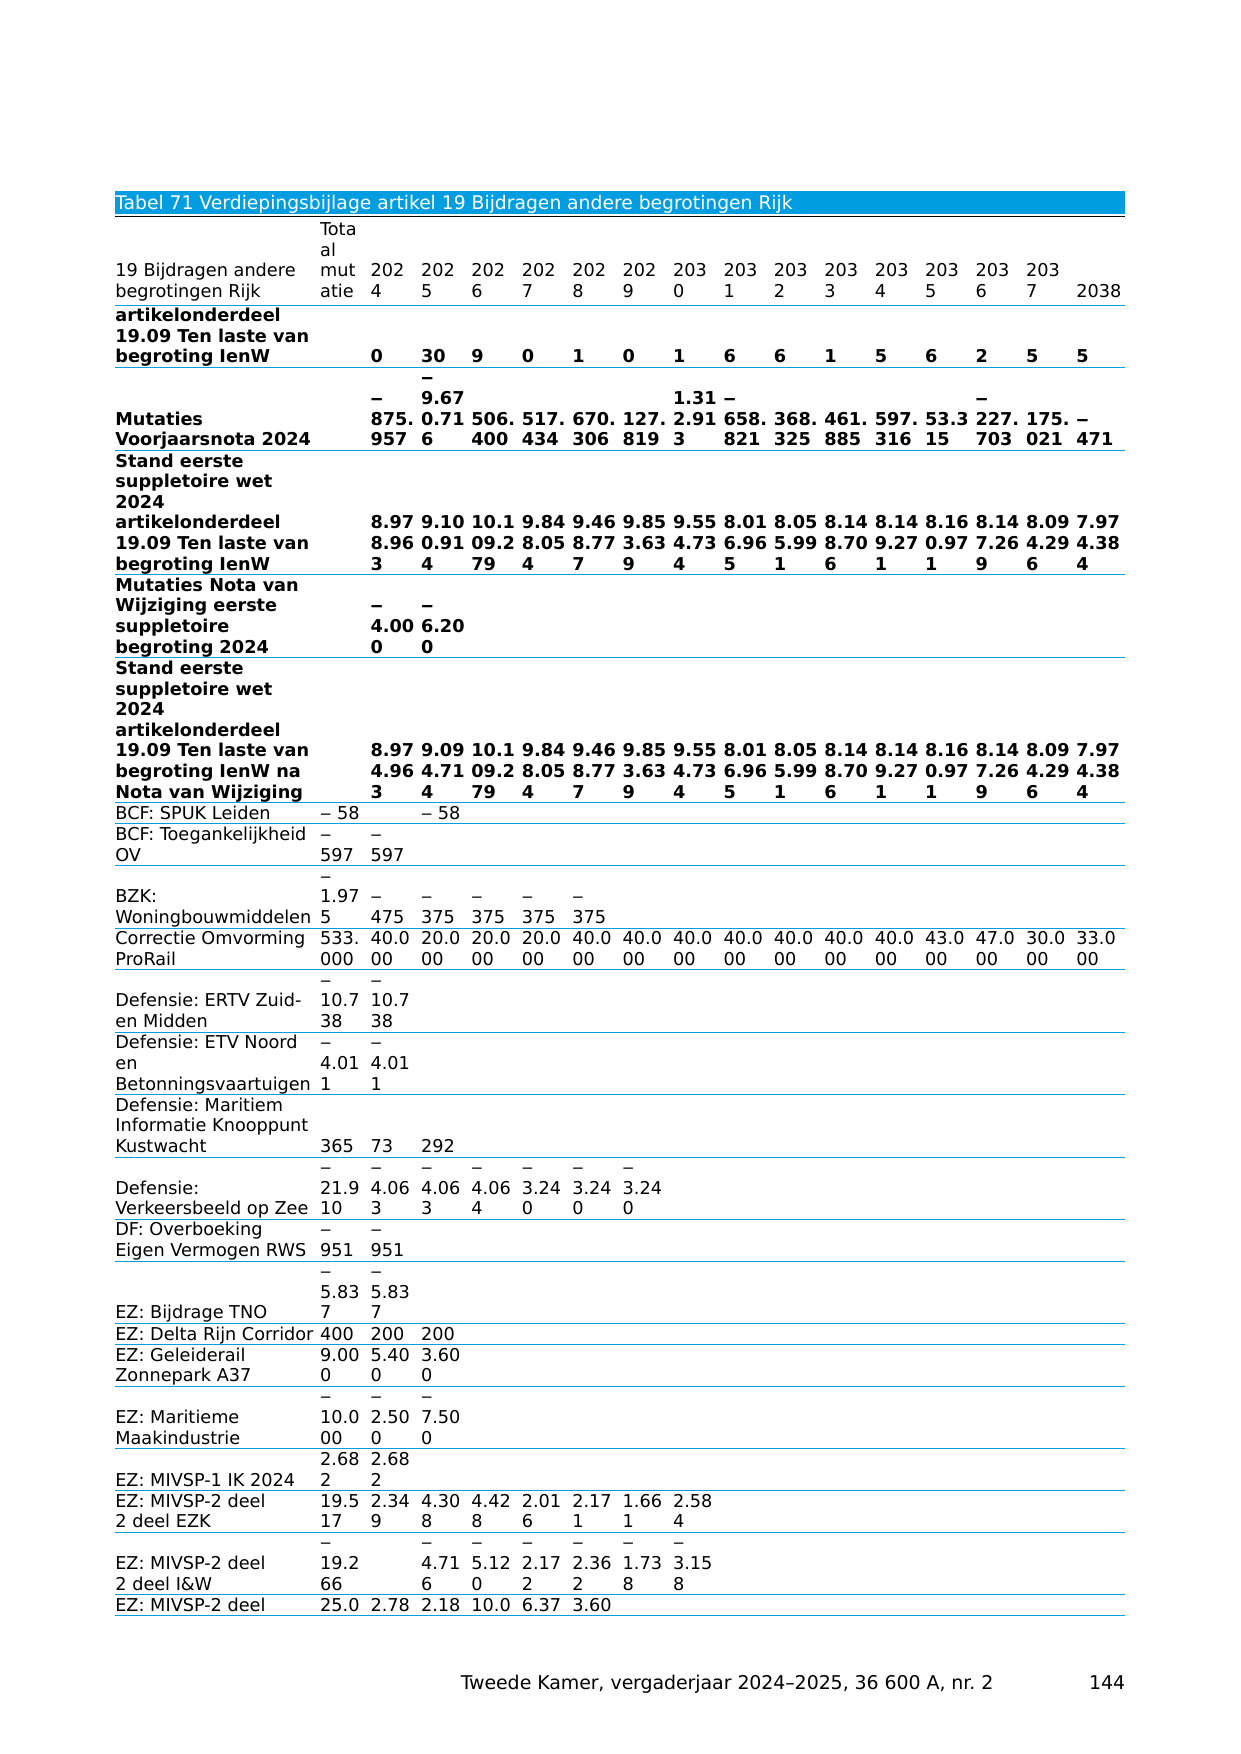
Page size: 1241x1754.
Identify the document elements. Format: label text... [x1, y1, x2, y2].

table_cell [620, 1033, 670, 1094]
table_cell 6 [922, 306, 972, 367]
table_cell ‒ 475 [368, 866, 418, 927]
table_cell Defensie: ERTV Zuid-en Midden [115, 970, 317, 1032]
table_cell [519, 970, 569, 1032]
table_cell [771, 1387, 821, 1448]
table_cell 7.974.384 [1073, 658, 1125, 802]
table_cell Defensie: Verkeersbeeld op Zee [115, 1158, 317, 1219]
table_cell [720, 1033, 771, 1094]
table_cell [1073, 970, 1125, 1032]
table_cell [821, 1595, 872, 1615]
table_cell [670, 970, 720, 1032]
table_cell 1 [821, 306, 872, 367]
table_cell [872, 1324, 922, 1344]
table_cell [1023, 1533, 1073, 1594]
table_cell Defensie: ETV Noord en Betonningsvaartuigen [115, 1033, 317, 1094]
table_cell 9.000 [317, 1345, 367, 1386]
table_cell EZ: Delta Rijn Corridor [115, 1324, 317, 1344]
table_cell [519, 575, 569, 657]
table_cell [468, 970, 519, 1032]
table_cell ‒ 7.500 [418, 1387, 468, 1448]
table_cell ‒ 951 [368, 1220, 418, 1261]
table_cell [1023, 1324, 1073, 1344]
table_cell [720, 803, 771, 823]
table_cell [771, 803, 821, 823]
table_cell [519, 1345, 569, 1386]
table_cell [720, 1158, 771, 1219]
table_cell [872, 1595, 922, 1615]
table_cell [670, 866, 720, 927]
table_cell [872, 1449, 922, 1490]
table_cell [1073, 1345, 1125, 1386]
table_cell EZ: MIVSP-1 IK 2024 [115, 1449, 317, 1490]
table_cell [519, 1262, 569, 1323]
table_cell [821, 824, 872, 865]
table_cell [317, 658, 367, 802]
table_cell [872, 866, 922, 927]
table_cell 8.978.963 [368, 451, 418, 574]
table_cell 292 [418, 1095, 468, 1156]
table_cell [872, 1533, 922, 1594]
table_cell 2.349 [368, 1491, 418, 1532]
table_cell 47.000 [973, 929, 1023, 969]
table_cell 20.000 [519, 929, 569, 969]
table_cell ‒ 4.011 [368, 1033, 418, 1094]
table_cell [620, 1262, 670, 1323]
table_cell 2029 [620, 217, 670, 304]
table_cell 8.974.963 [368, 658, 418, 802]
table_cell 461.885 [821, 368, 872, 450]
table_cell ‒ 3.240 [519, 1158, 569, 1219]
table_cell [973, 1095, 1023, 1156]
table_cell ‒ 10.738 [368, 970, 418, 1032]
table_cell [872, 575, 922, 657]
table_cell 597.316 [872, 368, 922, 450]
table_cell [1023, 1449, 1073, 1490]
table_cell 2038 [1073, 217, 1125, 304]
table_cell EZ: MIVSP-2 deel 2 deel I&W [115, 1533, 317, 1594]
table_cell 9.468.777 [569, 451, 619, 574]
table_cell [670, 1220, 720, 1261]
table_cell 4.428 [468, 1491, 519, 1532]
table_cell ‒ 658.821 [720, 368, 771, 450]
table_cell 6 [720, 306, 771, 367]
table_cell [872, 1262, 922, 1323]
table_cell [368, 803, 418, 823]
table_cell [922, 970, 972, 1032]
table_cell ‒ 3.158 [670, 1533, 720, 1594]
table_cell [519, 1449, 569, 1490]
table_cell [569, 1324, 619, 1344]
table_cell [1073, 1387, 1125, 1448]
table_cell 30.000 [1023, 929, 1073, 969]
table_cell [821, 575, 872, 657]
table_cell [821, 1033, 872, 1094]
table_cell 2027 [519, 217, 569, 304]
table_cell 175.021 [1023, 368, 1073, 450]
table_cell [872, 1220, 922, 1261]
table_cell 8.160.971 [922, 451, 972, 574]
table_cell [670, 1449, 720, 1490]
table_cell [317, 451, 367, 574]
table_cell 127.819 [620, 368, 670, 450]
table_cell ‒ 2.362 [569, 1533, 619, 1594]
table_cell [771, 1095, 821, 1156]
table_cell [973, 1220, 1023, 1261]
table_cell [922, 1345, 972, 1386]
table_cell [1023, 1095, 1073, 1156]
table_cell ‒ 4.000 [368, 575, 418, 657]
table_cell 2035 [922, 217, 972, 304]
table_cell [519, 1095, 569, 1156]
table_cell 10.0 [468, 1595, 519, 1615]
table_cell [973, 1324, 1023, 1344]
table_cell [620, 1387, 670, 1448]
table_cell [1073, 1220, 1125, 1261]
table_cell [922, 575, 972, 657]
table_cell [922, 1491, 972, 1532]
table_cell [771, 1345, 821, 1386]
table_cell [418, 970, 468, 1032]
table_cell [418, 1449, 468, 1490]
table_cell EZ: Bijdrage TNO [115, 1262, 317, 1323]
table_cell [1023, 970, 1073, 1032]
table_cell 8.149.271 [872, 658, 922, 802]
table_cell [670, 1595, 720, 1615]
table_cell BCF: SPUK Leiden [115, 803, 317, 823]
table_cell [569, 803, 619, 823]
table_cell 2037 [1023, 217, 1073, 304]
table_cell [368, 1533, 418, 1594]
table_cell ‒ 375 [418, 866, 468, 927]
table_cell [1023, 1033, 1073, 1094]
table_cell 30 [418, 306, 468, 367]
table_cell [720, 1262, 771, 1323]
table_cell [922, 1095, 972, 1156]
table_cell 2.171 [569, 1491, 619, 1532]
table_cell [720, 1095, 771, 1156]
table_cell 5 [1073, 306, 1125, 367]
table_cell [620, 1095, 670, 1156]
table_cell ‒ 1.975 [317, 866, 367, 927]
table_cell 9.853.639 [620, 658, 670, 802]
table_cell 2030 [670, 217, 720, 304]
table_cell ‒ 5.837 [368, 1262, 418, 1323]
table_cell 2028 [569, 217, 619, 304]
table_cell [771, 866, 821, 927]
table_cell ‒ 227.703 [973, 368, 1023, 450]
table_cell 2036 [973, 217, 1023, 304]
table_cell [821, 1491, 872, 1532]
table_cell [771, 824, 821, 865]
table_cell 533.000 [317, 929, 367, 969]
table_cell EZ: MIVSP-2 deel [115, 1595, 317, 1615]
table_cell [620, 970, 670, 1032]
table_cell 670.306 [569, 368, 619, 450]
table_cell [1073, 1533, 1125, 1594]
table_cell 40.000 [872, 929, 922, 969]
table_cell [468, 803, 519, 823]
table_cell [1073, 1491, 1125, 1532]
table_cell [569, 1387, 619, 1448]
table_cell ‒ 375 [519, 866, 569, 927]
table_cell ‒ 6.200 [418, 575, 468, 657]
table_cell [468, 1387, 519, 1448]
table_cell [1073, 866, 1125, 927]
table_cell [1023, 866, 1073, 927]
table_cell [569, 1033, 619, 1094]
table_cell [1023, 1387, 1073, 1448]
table_cell 6 [771, 306, 821, 367]
table_cell [771, 1595, 821, 1615]
table_cell [620, 803, 670, 823]
table_cell 8.055.991 [771, 451, 821, 574]
table_cell ‒ 5.120 [468, 1533, 519, 1594]
table_cell [821, 803, 872, 823]
table_cell [1023, 824, 1073, 865]
table_cell [720, 866, 771, 927]
table_cell 9.853.639 [620, 451, 670, 574]
table_cell [620, 1324, 670, 1344]
table_cell [468, 1262, 519, 1323]
table_cell 200 [368, 1324, 418, 1344]
table_cell [519, 1324, 569, 1344]
table_cell ‒ 10.738 [317, 970, 367, 1032]
table_cell [519, 1220, 569, 1261]
table_cell 0 [620, 306, 670, 367]
table_cell [973, 866, 1023, 927]
table_cell ‒ 471 [1073, 368, 1125, 450]
table_cell 19.517 [317, 1491, 367, 1532]
table_cell 7.974.384 [1073, 451, 1125, 574]
table_cell [922, 1220, 972, 1261]
table_cell [872, 1491, 922, 1532]
table_cell [670, 1095, 720, 1156]
table_cell 0 [368, 306, 418, 367]
table_cell 1.312.913 [670, 368, 720, 450]
table_cell [670, 1158, 720, 1219]
table_cell 2033 [821, 217, 872, 304]
table_cell [1073, 1324, 1125, 1344]
table_cell ‒ 19.266 [317, 1533, 367, 1594]
table_cell [519, 824, 569, 865]
table_cell [418, 1033, 468, 1094]
table_cell 8.055.991 [771, 658, 821, 802]
table_cell 40.000 [720, 929, 771, 969]
table_cell [872, 1095, 922, 1156]
table_cell 40.000 [670, 929, 720, 969]
table_cell [569, 1095, 619, 1156]
table_cell [973, 1262, 1023, 1323]
table_cell [1023, 1345, 1073, 1386]
table_cell [670, 1033, 720, 1094]
table_cell 2024 [368, 217, 418, 304]
table_cell [771, 970, 821, 1032]
table_cell 9.100.914 [418, 451, 468, 574]
table_cell 200 [418, 1324, 468, 1344]
table_cell Stand eerste suppletoire wet 2024 artikelonderdeel 19.09 Ten laste van begroting IenW [115, 451, 317, 574]
table_cell 368.325 [771, 368, 821, 450]
table_cell [670, 803, 720, 823]
table_cell 2.682 [317, 1449, 367, 1490]
table_cell ‒ 10.000 [317, 1387, 367, 1448]
table_cell [771, 1533, 821, 1594]
table_cell [468, 1449, 519, 1490]
table_cell Defensie: Maritiem Informatie Knooppunt Kustwacht [115, 1095, 317, 1156]
table_cell 9.554.734 [670, 658, 720, 802]
table_cell ‒ 4.064 [468, 1158, 519, 1219]
table_cell 73 [368, 1095, 418, 1156]
table_cell [569, 1345, 619, 1386]
table_cell [973, 1491, 1023, 1532]
table_cell [1073, 1262, 1125, 1323]
table_cell [720, 1345, 771, 1386]
table_cell 10.109.279 [468, 658, 519, 802]
table_cell [468, 1345, 519, 1386]
table_cell 400 [317, 1324, 367, 1344]
table_cell ‒ 4.011 [317, 1033, 367, 1094]
table_cell 3.600 [418, 1345, 468, 1386]
table_cell [973, 1345, 1023, 1386]
table_cell [720, 824, 771, 865]
table_cell 2031 [720, 217, 771, 304]
table_cell [1023, 1491, 1073, 1532]
table_cell [872, 1387, 922, 1448]
table_cell [922, 1033, 972, 1094]
table_cell 2.18 [418, 1595, 468, 1615]
table_cell Totaal mutatie [317, 217, 367, 304]
table_cell 40.000 [368, 929, 418, 969]
table_cell 2026 [468, 217, 519, 304]
table_cell [821, 1324, 872, 1344]
table_cell [569, 575, 619, 657]
table_cell [973, 1387, 1023, 1448]
table_cell [973, 1033, 1023, 1094]
table_cell ‒ 2.500 [368, 1387, 418, 1448]
table_cell 2.78 [368, 1595, 418, 1615]
table_cell ‒ 3.240 [569, 1158, 619, 1219]
table_cell [922, 1387, 972, 1448]
table_cell [821, 1262, 872, 1323]
table_cell 43.000 [922, 929, 972, 969]
table_cell [670, 824, 720, 865]
table_cell 8.148.706 [821, 658, 872, 802]
table_cell EZ: Maritieme Maakindustrie [115, 1387, 317, 1448]
table_cell 506.400 [468, 368, 519, 450]
table_cell [569, 824, 619, 865]
table_cell [922, 803, 972, 823]
table_cell [821, 1345, 872, 1386]
table_cell [771, 1491, 821, 1532]
table_cell 365 [317, 1095, 367, 1156]
table_cell [973, 575, 1023, 657]
table_cell ‒ 597 [317, 824, 367, 865]
table_cell ‒ 58 [418, 803, 468, 823]
table_cell [973, 1533, 1023, 1594]
table_cell 40.000 [771, 929, 821, 969]
table_cell [922, 824, 972, 865]
table_cell [620, 1595, 670, 1615]
table_cell [569, 1449, 619, 1490]
table_cell ‒ 375 [569, 866, 619, 927]
table_cell [468, 824, 519, 865]
table_cell ‒ 597 [368, 824, 418, 865]
table_cell 2025 [418, 217, 468, 304]
table_cell 40.000 [620, 929, 670, 969]
table_cell Correctie Omvorming ProRail [115, 929, 317, 969]
table_cell [821, 1220, 872, 1261]
table_cell ‒ 3.240 [620, 1158, 670, 1219]
table_cell 10.109.279 [468, 451, 519, 574]
table_cell [670, 575, 720, 657]
table_cell [519, 803, 569, 823]
table_cell [973, 1595, 1023, 1615]
table_cell ‒ 21.910 [317, 1158, 367, 1219]
table_cell [569, 1220, 619, 1261]
table_cell 0 [519, 306, 569, 367]
table_cell ‒ 1.738 [620, 1533, 670, 1594]
table_cell [720, 1491, 771, 1532]
table_cell [922, 1324, 972, 1344]
table_cell BCF: Toegankelijkheid OV [115, 824, 317, 865]
table_cell 4.308 [418, 1491, 468, 1532]
table_cell [771, 575, 821, 657]
table_cell [973, 1449, 1023, 1490]
table_cell ‒ 4.716 [418, 1533, 468, 1594]
table_cell 1 [670, 306, 720, 367]
table_cell BZK: Woningbouwmiddelen [115, 866, 317, 927]
table_cell ‒ 375 [468, 866, 519, 927]
table_cell 8.147.269 [973, 451, 1023, 574]
table_cell 5.400 [368, 1345, 418, 1386]
table_cell [670, 1262, 720, 1323]
table_cell [720, 1595, 771, 1615]
table_cell artikelonderdeel 19.09 Ten laste van begroting IenW [115, 306, 317, 367]
table_cell 9.468.777 [569, 658, 619, 802]
table_cell [922, 1262, 972, 1323]
table_cell [1073, 1033, 1125, 1094]
table_cell [670, 1345, 720, 1386]
table_cell 517.434 [519, 368, 569, 450]
table_cell [1073, 1158, 1125, 1219]
table_cell [519, 1033, 569, 1094]
table_cell [569, 970, 619, 1032]
table_cell 8.016.965 [720, 658, 771, 802]
table_cell [821, 866, 872, 927]
table_cell [973, 1158, 1023, 1219]
table_cell 9.554.734 [670, 451, 720, 574]
table_cell [922, 1595, 972, 1615]
table_cell [317, 306, 367, 367]
table_cell 3.60 [569, 1595, 619, 1615]
table_cell [1073, 1095, 1125, 1156]
table_cell EZ: MIVSP-2 deel 2 deel EZK [115, 1491, 317, 1532]
table_cell [771, 1262, 821, 1323]
table_cell [1073, 1449, 1125, 1490]
table_cell 9.848.054 [519, 658, 569, 802]
table_cell [1023, 575, 1073, 657]
table_cell [519, 1387, 569, 1448]
table_cell Mutaties Nota van Wijziging eerste suppletoire begroting 2024 [115, 575, 317, 657]
table_cell 1.661 [620, 1491, 670, 1532]
table_cell [821, 1449, 872, 1490]
table_cell [771, 1220, 821, 1261]
table_cell [872, 803, 922, 823]
table_cell [720, 1220, 771, 1261]
table_cell [418, 1220, 468, 1261]
table_cell 40.000 [569, 929, 619, 969]
table_cell 2.682 [368, 1449, 418, 1490]
table_cell [620, 575, 670, 657]
table_cell ‒ 2.172 [519, 1533, 569, 1594]
table_cell [872, 1158, 922, 1219]
table_cell [922, 1449, 972, 1490]
table_cell [922, 1158, 972, 1219]
table_cell DF: Overboeking Eigen Vermogen RWS [115, 1220, 317, 1261]
table_cell [317, 575, 367, 657]
table_cell [973, 824, 1023, 865]
table_cell 40.000 [821, 929, 872, 969]
table_cell [821, 1095, 872, 1156]
table_cell 8.094.296 [1023, 451, 1073, 574]
table_cell [569, 1262, 619, 1323]
table_cell ‒ 5.837 [317, 1262, 367, 1323]
table_cell [872, 1345, 922, 1386]
table_cell [922, 1533, 972, 1594]
table_cell 25.0 [317, 1595, 367, 1615]
table_cell ‒ 951 [317, 1220, 367, 1261]
table_cell ‒ 4.063 [418, 1158, 468, 1219]
table_cell 5 [1023, 306, 1073, 367]
table_cell 8.094.296 [1023, 658, 1073, 802]
table_cell [720, 1387, 771, 1448]
table_cell [418, 824, 468, 865]
table_cell [468, 1220, 519, 1261]
table_cell [468, 1033, 519, 1094]
table_cell 5 [872, 306, 922, 367]
table_cell 2034 [872, 217, 922, 304]
table_cell 2032 [771, 217, 821, 304]
table_cell 33.000 [1073, 929, 1125, 969]
table_cell [720, 575, 771, 657]
table_cell 20.000 [468, 929, 519, 969]
table_cell [771, 1449, 821, 1490]
table_cell 9.094.714 [418, 658, 468, 802]
table_cell 8.147.269 [973, 658, 1023, 802]
table_cell [1023, 1595, 1073, 1615]
table_cell [620, 824, 670, 865]
table_cell [620, 1345, 670, 1386]
table_cell [872, 970, 922, 1032]
table_cell [1023, 803, 1073, 823]
table_cell Mutaties Voorjaarsnota 2024 [115, 368, 317, 450]
table_cell [670, 1324, 720, 1344]
table_cell [468, 1095, 519, 1156]
table_cell [1023, 1220, 1073, 1261]
table_cell [720, 970, 771, 1032]
table_cell 20.000 [418, 929, 468, 969]
table_cell 8.149.271 [872, 451, 922, 574]
table_cell [620, 1449, 670, 1490]
table_cell [973, 970, 1023, 1032]
table_cell [821, 970, 872, 1032]
table_cell 19 Bijdragen andere begrotingen Rijk [115, 217, 317, 304]
table_cell [821, 1533, 872, 1594]
table_cell 8.148.706 [821, 451, 872, 574]
table_cell 9.848.054 [519, 451, 569, 574]
table_cell [1073, 575, 1125, 657]
table_cell [418, 1262, 468, 1323]
table_cell 2.584 [670, 1491, 720, 1532]
table_cell [1023, 1158, 1073, 1219]
table_cell [468, 1324, 519, 1344]
table_cell [771, 1324, 821, 1344]
table_cell ‒ 875.957 [368, 368, 418, 450]
table_cell [720, 1449, 771, 1490]
table_cell ‒ 58 [317, 803, 367, 823]
table_cell [720, 1533, 771, 1594]
table_cell 8.016.965 [720, 451, 771, 574]
table_cell [973, 803, 1023, 823]
table_cell [620, 866, 670, 927]
table_cell [468, 575, 519, 657]
table_cell EZ: Geleiderail Zonnepark A37 [115, 1345, 317, 1386]
table_cell ‒ 4.063 [368, 1158, 418, 1219]
table_cell 2.016 [519, 1491, 569, 1532]
table_cell 6.37 [519, 1595, 569, 1615]
table_cell [922, 866, 972, 927]
table_cell [821, 1158, 872, 1219]
table_cell [771, 1158, 821, 1219]
table_cell [1073, 1595, 1125, 1615]
table_cell [1073, 824, 1125, 865]
table_cell [720, 1324, 771, 1344]
table_cell ‒ 9.670.716 [418, 368, 468, 450]
table_cell Stand eerste suppletoire wet 2024 artikelonderdeel 19.09 Ten laste van begroting IenW na Nota van Wijziging [115, 658, 317, 802]
table_cell [620, 1220, 670, 1261]
table_cell [1073, 803, 1125, 823]
table_cell [670, 1387, 720, 1448]
table_cell 8.160.971 [922, 658, 972, 802]
table_cell 9 [468, 306, 519, 367]
table_cell [771, 1033, 821, 1094]
table_cell [1023, 1262, 1073, 1323]
table_cell 1 [569, 306, 619, 367]
table_cell [872, 1033, 922, 1094]
table_cell [821, 1387, 872, 1448]
table_cell [317, 368, 367, 450]
table_cell [872, 824, 922, 865]
table_cell 2 [973, 306, 1023, 367]
table_cell 53.315 [922, 368, 972, 450]
